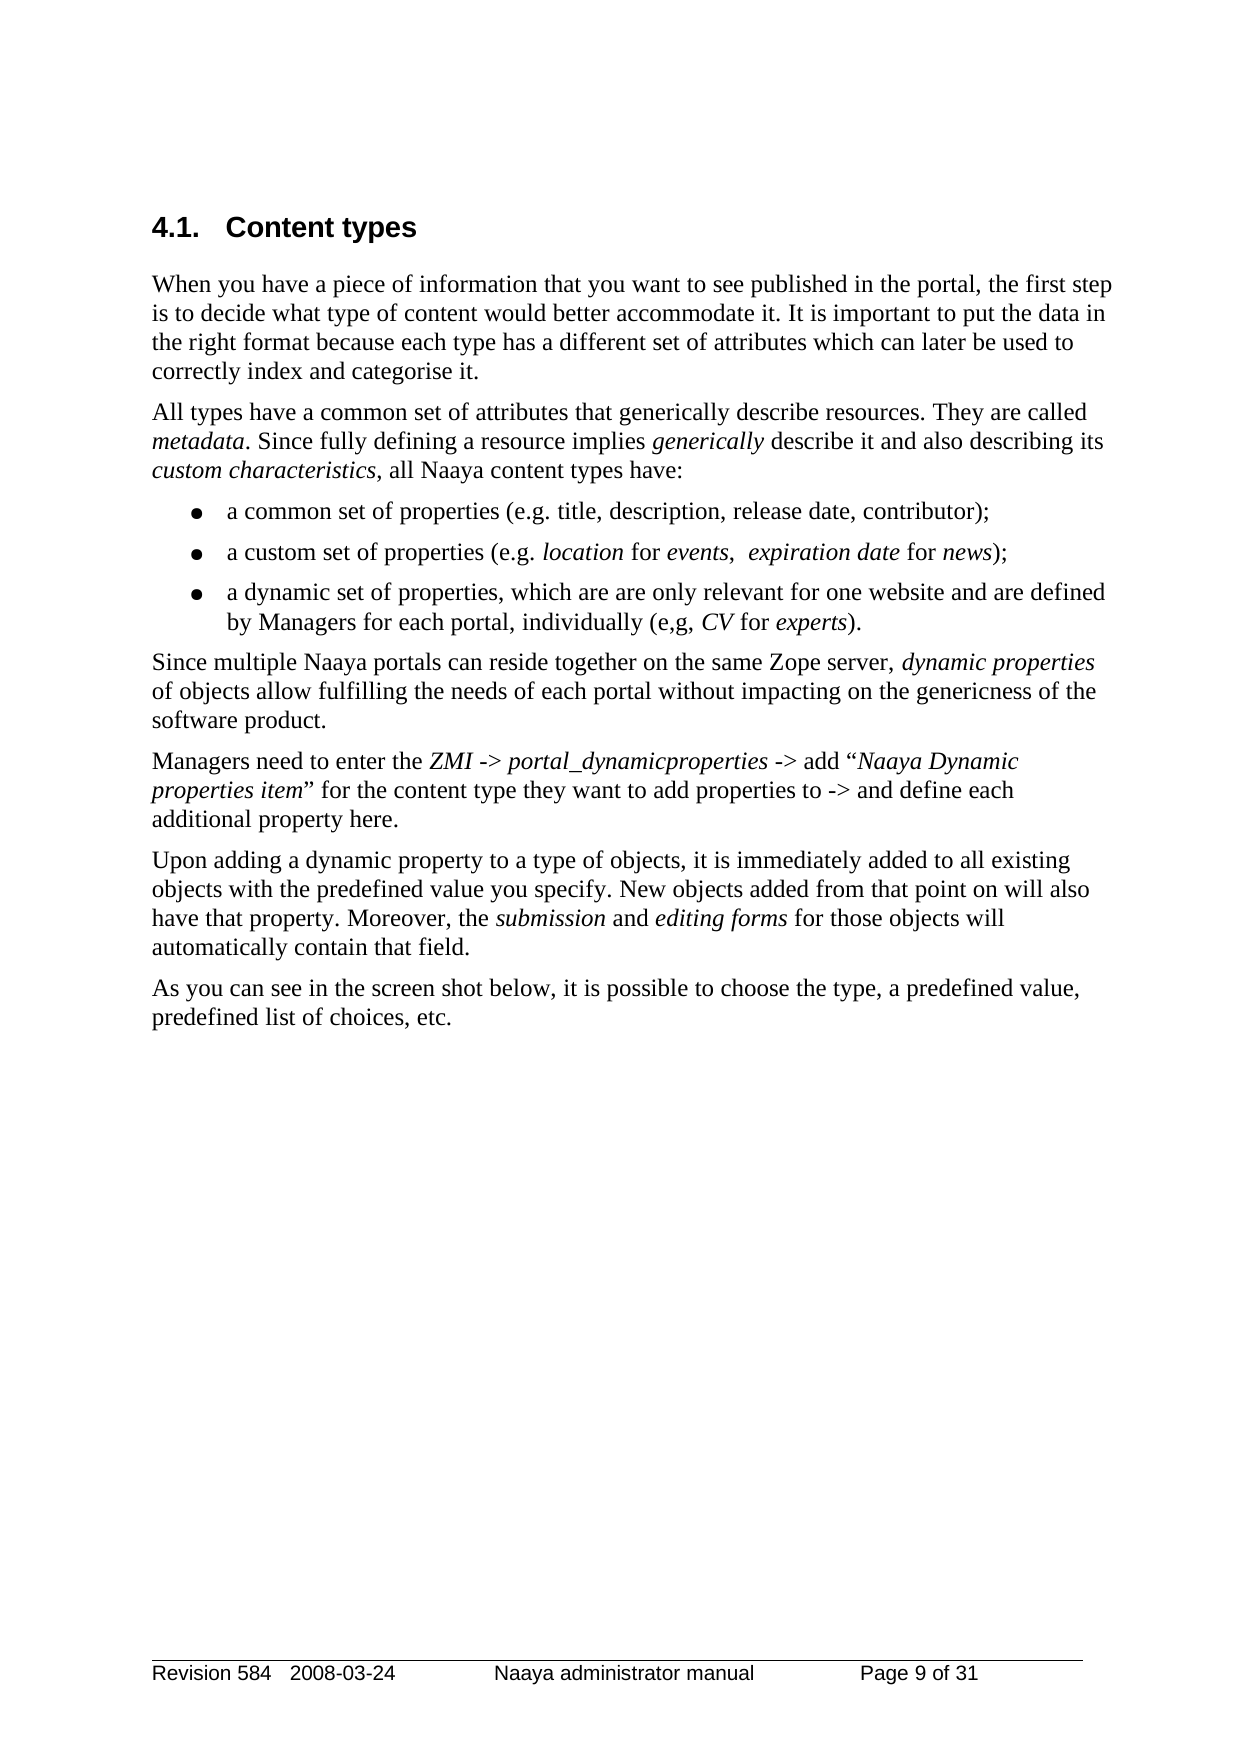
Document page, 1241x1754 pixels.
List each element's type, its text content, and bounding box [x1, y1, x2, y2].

text Since multiple Naaya portals can reside together on the same Zope server, dynamic properties of objects allow fulfilling the needs of each portal without impacting on the genericness of the software product. [152, 647, 1120, 734]
list a common set of properties (e.g. title, description, release date, contributor); [189, 496, 1120, 525]
text All types have a common set of attributes that generically describe resources. They are called metadata. Since fully defining a resource implies generically describe it and also describing its custom characteristics, all Naaya content types have: [152, 397, 1120, 484]
text When you have a piece of information that you want to see published in the portal, the first step is to decide what type of content would better accommodate it. It is important to put the data in the right format because each type has a different set of attributes which can later be used to correctly index and categorise it. [152, 269, 1120, 385]
text As you can see in the screen shot below, it is possible to choose the type, a predefined value, predefined list of choices, etc. [152, 973, 1120, 1031]
list a dynamic set of properties, which are are only relevant for one website and are defined by Managers for each portal, individually (e,g, CV for experts). [189, 577, 1120, 635]
subtitle Content types [152, 210, 1120, 244]
list a custom set of properties (e.g. location for events, expiration date for news); [189, 536, 1120, 566]
text Upon adding a dynamic property to a type of objects, it is immediately added to all existing objects with the predefined value you specify. New objects added from that point on will also have that property. Moreover, the submission and editing forms for those objects will automatically contain that field. [152, 845, 1120, 961]
text Managers need to enter the ZMI -> portal_dynamicproperties -> add “Naaya Dynamic properties item” for the content type they want to add properties to -> and define each additional property here. [152, 746, 1120, 833]
